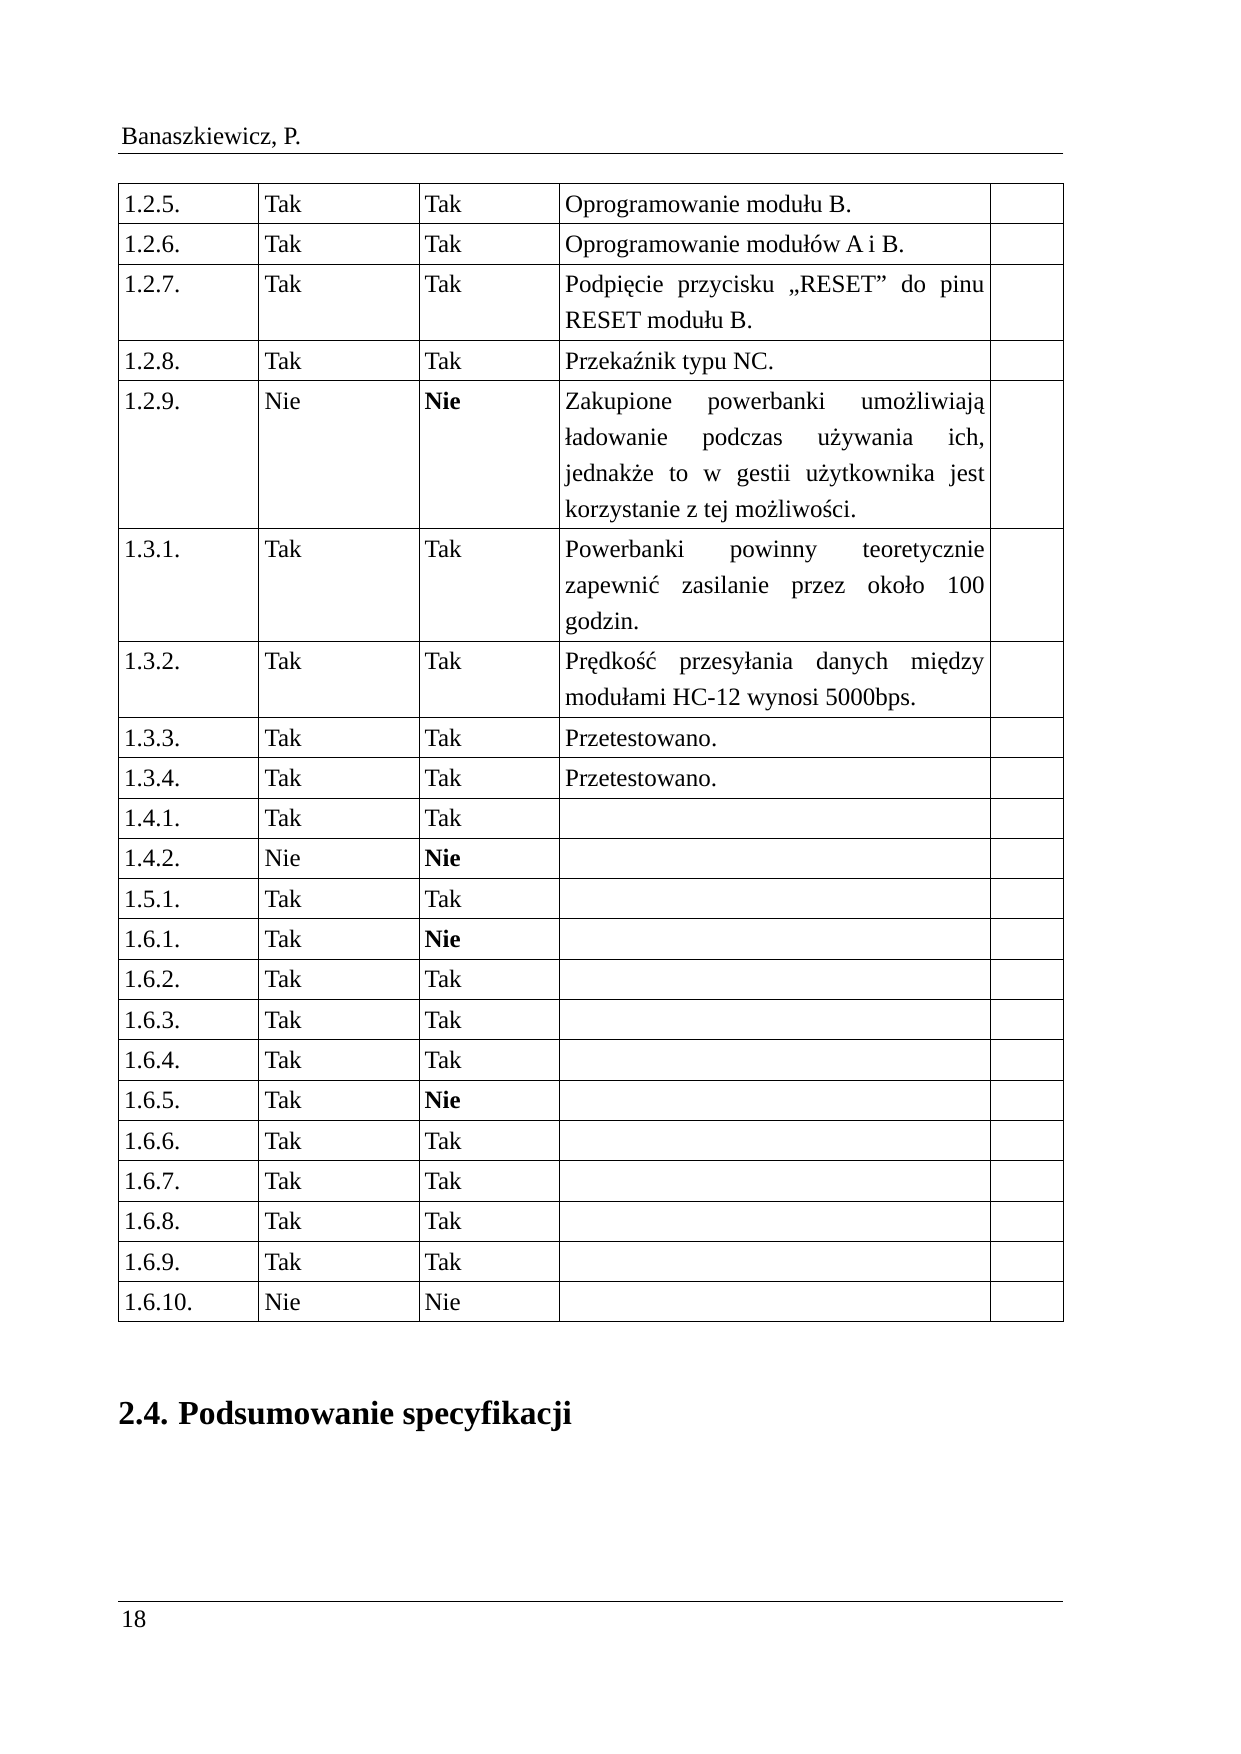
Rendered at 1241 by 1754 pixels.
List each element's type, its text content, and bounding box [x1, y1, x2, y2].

table_cell Tak [259, 718, 419, 757]
table_cell Przekaźnik typu NC. [560, 341, 990, 380]
table_cell 1.6.10. [119, 1282, 258, 1321]
table_cell Nie [259, 1282, 419, 1321]
table_cell [991, 184, 1063, 223]
table_cell [560, 879, 990, 918]
table_cell [560, 1081, 990, 1120]
table_cell Tak [420, 799, 559, 838]
table_cell Nie [259, 381, 419, 528]
table_cell [560, 1282, 990, 1321]
table_cell [991, 758, 1063, 797]
table_cell [991, 1161, 1063, 1201]
table_cell [560, 1242, 990, 1281]
table_cell Tak [420, 1000, 559, 1039]
table_cell Tak [420, 879, 559, 918]
table_cell 1.4.1. [119, 799, 258, 838]
table_cell Nie [420, 1081, 559, 1120]
table_cell Tak [420, 1121, 559, 1160]
table_cell Tak [259, 1000, 419, 1039]
table_cell [560, 919, 990, 959]
table_cell [560, 1202, 990, 1241]
table_cell Tak [420, 642, 559, 717]
table_cell [560, 1121, 990, 1160]
table_cell Tak [420, 265, 559, 340]
table_cell Nie [259, 839, 419, 878]
table_cell Tak [259, 1081, 419, 1120]
table_cell Oprogramowanie modułów A i B. [560, 224, 990, 264]
table_cell [560, 960, 990, 999]
table_cell Zakupione powerbanki umożliwiają ładowanie podczas używania ich, jednakże to w gestii użytkownika jest korzystanie z tej możliwości. [560, 381, 990, 528]
table_cell Podpięcie przycisku „RESET” do pinu RESET modułu B. [560, 265, 990, 340]
table_cell 1.4.2. [119, 839, 258, 878]
table_cell Tak [259, 879, 419, 918]
table_cell 1.2.7. [119, 265, 258, 340]
table_cell Oprogramowanie modułu B. [560, 184, 990, 223]
table_cell [991, 1040, 1063, 1079]
table_cell 1.3.4. [119, 758, 258, 797]
table_cell Tak [259, 758, 419, 797]
table_cell [991, 224, 1063, 264]
table_cell Tak [259, 799, 419, 838]
table_cell Tak [420, 1040, 559, 1079]
table_cell [991, 1081, 1063, 1120]
table_cell Tak [420, 758, 559, 797]
table_cell [560, 1040, 990, 1079]
table_cell Tak [259, 1202, 419, 1241]
table_cell 1.6.2. [119, 960, 258, 999]
table_cell Powerbanki powinny teoretycznie zapewnić zasilanie przez około 100 godzin. [560, 529, 990, 641]
table_cell Nie [420, 1282, 559, 1321]
table_cell [991, 919, 1063, 959]
table_cell Tak [259, 224, 419, 264]
table_cell Tak [420, 224, 559, 264]
table_cell 1.6.4. [119, 1040, 258, 1079]
table_cell 1.6.9. [119, 1242, 258, 1281]
table_cell [991, 265, 1063, 340]
table_cell [991, 799, 1063, 838]
table_cell 1.6.6. [119, 1121, 258, 1160]
table_cell 1.2.5. [119, 184, 258, 223]
table_cell Tak [259, 1121, 419, 1160]
table_cell 1.6.7. [119, 1161, 258, 1201]
table_cell Tak [259, 184, 419, 223]
table_cell [991, 1202, 1063, 1241]
table_cell Tak [259, 1242, 419, 1281]
table_cell 1.3.3. [119, 718, 258, 757]
table_cell [560, 1000, 990, 1039]
table_cell 1.6.3. [119, 1000, 258, 1039]
table_cell Tak [259, 1161, 419, 1201]
table_cell [991, 341, 1063, 380]
table_cell Tak [420, 1242, 559, 1281]
table_cell [560, 1161, 990, 1201]
table_cell 1.6.5. [119, 1081, 258, 1120]
table_cell Przetestowano. [560, 758, 990, 797]
table_cell [991, 839, 1063, 878]
table_cell [991, 381, 1063, 528]
table_cell Nie [420, 381, 559, 528]
table_cell 1.2.6. [119, 224, 258, 264]
table_cell 1.2.8. [119, 341, 258, 380]
table_cell [991, 1000, 1063, 1039]
table_cell Tak [420, 341, 559, 380]
table_cell [560, 799, 990, 838]
table_cell Tak [420, 718, 559, 757]
table_cell Prędkość przesyłania danych między modułami HC-12 wynosi 5000bps. [560, 642, 990, 717]
table_cell [991, 529, 1063, 641]
table_cell Nie [420, 839, 559, 878]
subtitle Podsumowanie specyfikacji [118, 1393, 1063, 1432]
table_cell [991, 960, 1063, 999]
table_cell 1.2.9. [119, 381, 258, 528]
table_cell 1.3.1. [119, 529, 258, 641]
table_cell 1.3.2. [119, 642, 258, 717]
table_cell Tak [259, 642, 419, 717]
table_cell [991, 1242, 1063, 1281]
table_cell Przetestowano. [560, 718, 990, 757]
table_cell Tak [259, 919, 419, 959]
table_cell [991, 718, 1063, 757]
table_cell Tak [259, 960, 419, 999]
table_cell [991, 1121, 1063, 1160]
table_cell Tak [259, 341, 419, 380]
table_cell [991, 879, 1063, 918]
table_cell Tak [259, 529, 419, 641]
table_cell Tak [420, 529, 559, 641]
table_cell [991, 642, 1063, 717]
table_cell 1.5.1. [119, 879, 258, 918]
table_cell Nie [420, 919, 559, 959]
table_cell 1.6.8. [119, 1202, 258, 1241]
table_cell [991, 1282, 1063, 1321]
table_cell Tak [259, 265, 419, 340]
table_cell Tak [420, 184, 559, 223]
table_cell Tak [259, 1040, 419, 1079]
table_cell Tak [420, 1202, 559, 1241]
table_cell [560, 839, 990, 878]
table_cell Tak [420, 960, 559, 999]
table_cell 1.6.1. [119, 919, 258, 959]
table_cell Tak [420, 1161, 559, 1201]
